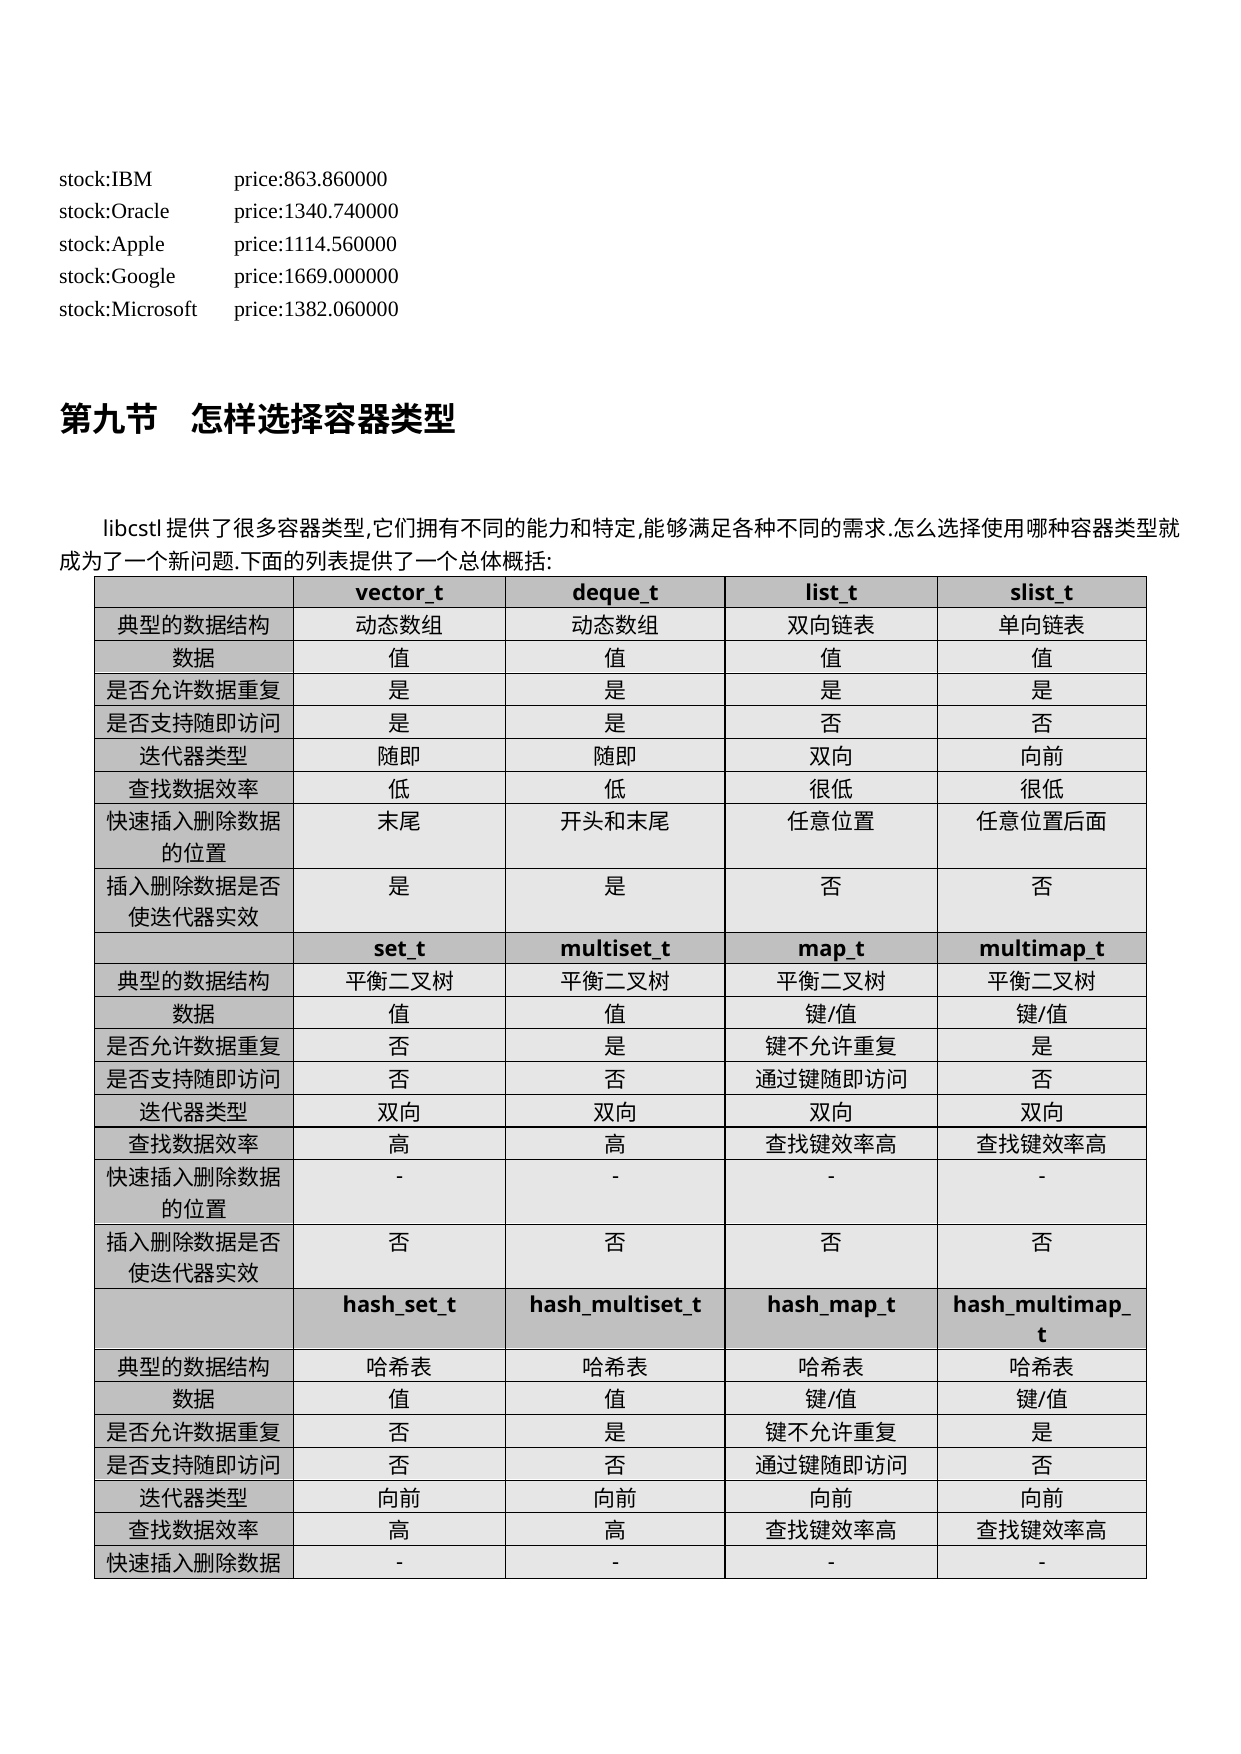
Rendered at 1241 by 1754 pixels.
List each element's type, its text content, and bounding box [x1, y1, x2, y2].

table_cell 键不允许重复 [726, 1415, 937, 1447]
table_cell 键/值 [726, 1382, 937, 1414]
table_cell 值 [294, 1382, 505, 1414]
table_cell 快速插入删除数据的位置 [95, 1160, 293, 1223]
table_cell 否 [938, 1225, 1146, 1288]
table_cell set_t [294, 933, 505, 963]
table_cell 是 [938, 674, 1146, 705]
table_cell 典型的数据结构 [95, 608, 293, 640]
table_cell 是否允许数据重复 [95, 674, 293, 705]
table_cell 否 [726, 706, 937, 738]
subtitle 怎样选择容器类型 [59, 384, 1181, 449]
table_cell 是 [506, 869, 724, 932]
table_cell 末尾 [294, 804, 505, 868]
table_cell 查找数据效率 [95, 1128, 293, 1159]
table_cell 是否允许数据重复 [95, 1029, 293, 1061]
table_cell 否 [726, 869, 937, 932]
text stock:IBM price:863.860000 [59, 162, 1181, 194]
table_cell 是 [726, 674, 937, 705]
table_cell 低 [294, 772, 505, 803]
table_cell 是否支持随即访问 [95, 1062, 293, 1094]
table_cell - [294, 1546, 505, 1578]
text stock:Apple price:1114.560000 [59, 227, 1181, 259]
table_cell 键/值 [938, 997, 1146, 1028]
table_cell 双向 [726, 739, 937, 771]
table_cell 向前 [294, 1481, 505, 1512]
table_header slist_t [938, 577, 1146, 607]
table_cell - [938, 1160, 1146, 1223]
table_cell - [938, 1546, 1146, 1578]
table_cell 任意位置 [726, 804, 937, 868]
table_cell - [726, 1160, 937, 1223]
text stock:Google price:1669.000000 [59, 259, 1181, 292]
table_cell 否 [506, 1225, 724, 1288]
table_cell 否 [294, 1448, 505, 1479]
table_cell - [294, 1160, 505, 1223]
table_cell 值 [938, 641, 1146, 672]
table_cell 是 [294, 706, 505, 738]
table_cell 哈希表 [726, 1350, 937, 1381]
table_cell 向前 [938, 739, 1146, 771]
table_cell - [726, 1546, 937, 1578]
table_cell [95, 933, 293, 963]
table_cell 双向 [726, 1095, 937, 1126]
text stock:Oracle price:1340.740000 [59, 194, 1181, 227]
table_cell 插入删除数据是否使迭代器实效 [95, 869, 293, 932]
table_header deque_t [506, 577, 724, 607]
table_cell 否 [938, 1448, 1146, 1479]
table_cell 数据 [95, 1382, 293, 1414]
table_cell 是否支持随即访问 [95, 706, 293, 738]
table_cell 哈希表 [294, 1350, 505, 1381]
table_cell - [506, 1160, 724, 1223]
table_header list_t [726, 577, 937, 607]
table_cell 是 [506, 1029, 724, 1061]
table_cell 迭代器类型 [95, 739, 293, 771]
table_cell 任意位置后面 [938, 804, 1146, 868]
table_cell 否 [938, 869, 1146, 932]
table_header vector_t [294, 577, 505, 607]
table_cell map_t [726, 933, 937, 963]
table_cell hash_multimap_t [938, 1289, 1146, 1348]
table_cell 否 [726, 1225, 937, 1288]
table_cell 向前 [726, 1481, 937, 1512]
table_cell 双向链表 [726, 608, 937, 640]
table_cell 查找键效率高 [938, 1513, 1146, 1545]
table_cell 否 [294, 1225, 505, 1288]
table_cell 否 [294, 1029, 505, 1061]
table_cell 哈希表 [938, 1350, 1146, 1381]
table_cell 查找数据效率 [95, 772, 293, 803]
table_cell 开头和末尾 [506, 804, 724, 868]
table_cell 迭代器类型 [95, 1481, 293, 1512]
table_cell 很低 [726, 772, 937, 803]
table_cell 否 [294, 1062, 505, 1094]
table_cell 随即 [294, 739, 505, 771]
table_cell 哈希表 [506, 1350, 724, 1381]
table_cell 否 [938, 1062, 1146, 1094]
table_cell 快速插入删除数据 [95, 1546, 293, 1578]
table_cell 是 [294, 869, 505, 932]
table_cell 值 [506, 997, 724, 1028]
table_cell 是 [506, 1415, 724, 1447]
table_cell 是 [938, 1415, 1146, 1447]
table_cell 双向 [938, 1095, 1146, 1126]
table_cell 随即 [506, 739, 724, 771]
table_cell 查找键效率高 [726, 1513, 937, 1545]
table_cell 动态数组 [506, 608, 724, 640]
table_cell 插入删除数据是否使迭代器实效 [95, 1225, 293, 1288]
table_cell 单向链表 [938, 608, 1146, 640]
table_cell 是 [294, 674, 505, 705]
table_cell 键不允许重复 [726, 1029, 937, 1061]
table_cell 典型的数据结构 [95, 964, 293, 996]
table_cell 否 [506, 1062, 724, 1094]
table_cell 否 [294, 1415, 505, 1447]
table_cell 典型的数据结构 [95, 1350, 293, 1381]
table_cell [95, 1289, 293, 1348]
table_cell 高 [294, 1513, 505, 1545]
table_cell 否 [506, 1448, 724, 1479]
table_cell 是 [506, 674, 724, 705]
table_cell 高 [506, 1513, 724, 1545]
table_cell 动态数组 [294, 608, 505, 640]
table_cell 向前 [506, 1481, 724, 1512]
table_cell 平衡二叉树 [294, 964, 505, 996]
table_cell 平衡二叉树 [506, 964, 724, 996]
table_cell 键/值 [726, 997, 937, 1028]
table_cell 查找键效率高 [726, 1128, 937, 1159]
text libcstl提供了很多容器类型,它们拥有不同的能力和特定,能够满足各种不同的需求.怎么选择使用哪种容器类型就成为了一个新问题.下面的列表提供了一个总体概括: [59, 511, 1181, 576]
table_cell hash_set_t [294, 1289, 505, 1348]
table_cell 数据 [95, 641, 293, 672]
table_cell 很低 [938, 772, 1146, 803]
table_cell 高 [294, 1128, 505, 1159]
table_cell 值 [726, 641, 937, 672]
table_cell 查找键效率高 [938, 1128, 1146, 1159]
table_cell hash_multiset_t [506, 1289, 724, 1348]
table_cell hash_map_t [726, 1289, 937, 1348]
table_cell 是否支持随即访问 [95, 1448, 293, 1479]
table_cell 键/值 [938, 1382, 1146, 1414]
table_cell 是否允许数据重复 [95, 1415, 293, 1447]
table_cell 平衡二叉树 [726, 964, 937, 996]
table_cell 否 [938, 706, 1146, 738]
table_cell multiset_t [506, 933, 724, 963]
table_cell 数据 [95, 997, 293, 1028]
table_cell 双向 [294, 1095, 505, 1126]
table_cell 值 [506, 1382, 724, 1414]
table_cell 快速插入删除数据的位置 [95, 804, 293, 868]
table_cell 通过键随即访问 [726, 1448, 937, 1479]
table_cell 值 [294, 641, 505, 672]
table_cell multimap_t [938, 933, 1146, 963]
table_cell 迭代器类型 [95, 1095, 293, 1126]
table_cell 向前 [938, 1481, 1146, 1512]
table_cell 值 [506, 641, 724, 672]
table_cell - [506, 1546, 724, 1578]
text stock:Microsoft price:1382.060000 [59, 292, 1181, 324]
table_cell 高 [506, 1128, 724, 1159]
table_cell 值 [294, 997, 505, 1028]
table_cell 低 [506, 772, 724, 803]
table_cell 是 [506, 706, 724, 738]
table_cell 平衡二叉树 [938, 964, 1146, 996]
table_header [95, 577, 293, 607]
table_cell 查找数据效率 [95, 1513, 293, 1545]
table_cell 是 [938, 1029, 1146, 1061]
table_cell 双向 [506, 1095, 724, 1126]
table_cell 通过键随即访问 [726, 1062, 937, 1094]
